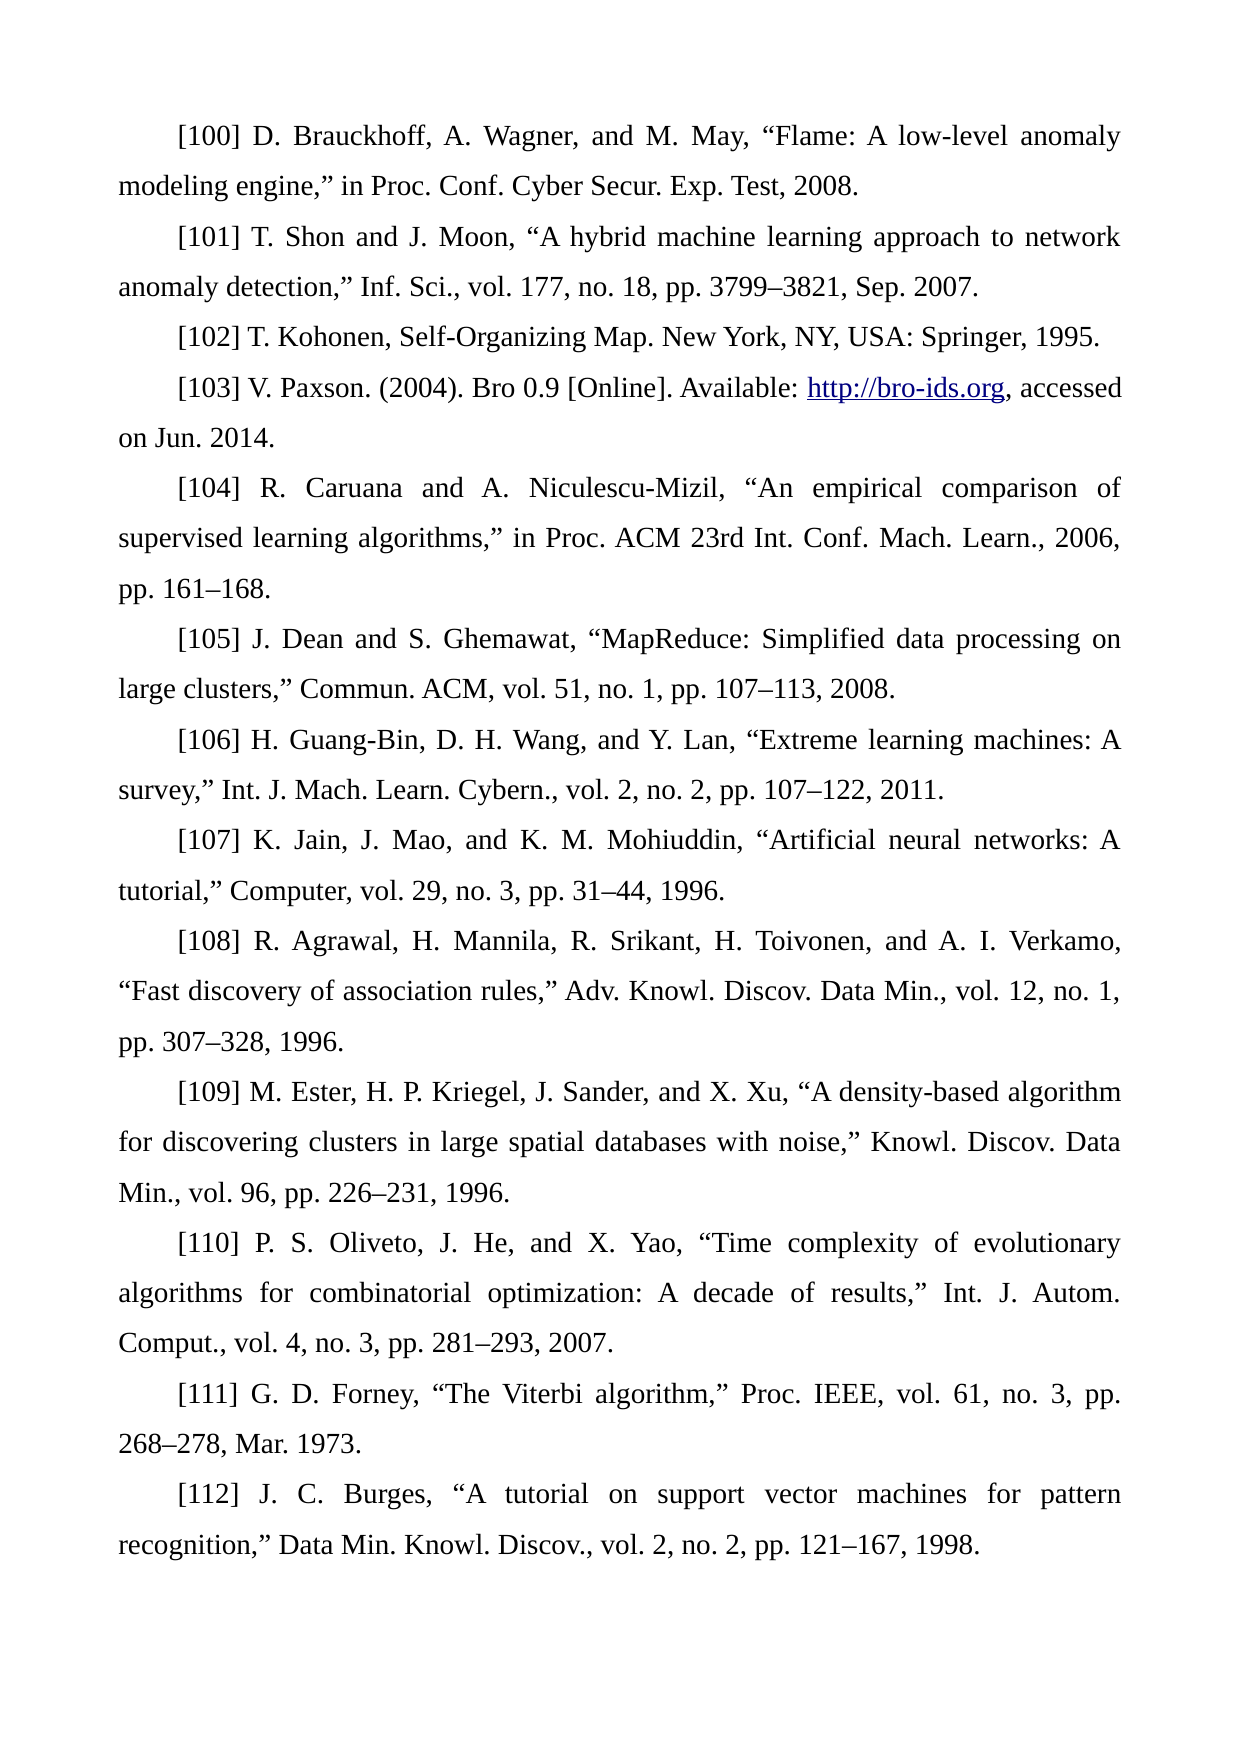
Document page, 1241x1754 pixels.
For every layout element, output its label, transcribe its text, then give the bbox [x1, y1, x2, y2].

text [100] D. Brauckhoff, A. Wagner, and M. May, “Flame: A low-level anomaly modeling engine,” in Proc. Conf. Cyber Secur. Exp. Test, 2008. [118, 118, 1122, 202]
text [112] J. C. Burges, “A tutorial on support vector machines for pattern recognition,” Data Min. Knowl. Discov., vol. 2, no. 2, pp. 121–167, 1998. [118, 1477, 1122, 1560]
text [108] R. Agrawal, H. Mannila, R. Srikant, H. Toivonen, and A. I. Verkamo, “Fast discovery of association rules,” Adv. Knowl. Discov. Data Min., vol. 12, no. 1, pp. 307–328, 1996. [118, 923, 1122, 1057]
text [106] H. Guang-Bin, D. H. Wang, and Y. Lan, “Extreme learning machines: A survey,” Int. J. Mach. Learn. Cybern., vol. 2, no. 2, pp. 107–122, 2011. [118, 722, 1122, 806]
text [103] V. Paxson. (2004). Bro 0.9 [Online]. Available: http://bro-ids.org, accessed on Jun. 2014. [118, 370, 1122, 453]
text [109] M. Ester, H. P. Kriegel, J. Sander, and X. Xu, “A density-based algorithm for discovering clusters in large spatial databases with noise,” Knowl. Discov. Data Min., vol. 96, pp. 226–231, 1996. [118, 1074, 1122, 1208]
text [101] T. Shon and J. Moon, “A hybrid machine learning approach to network anomaly detection,” Inf. Sci., vol. 177, no. 18, pp. 3799–3821, Sep. 2007. [118, 219, 1122, 303]
text [104] R. Caruana and A. Niculescu-Mizil, “An empirical comparison of supervised learning algorithms,” in Proc. ACM 23rd Int. Conf. Mach. Learn., 2006, pp. 161–168. [118, 470, 1122, 604]
text [110] P. S. Oliveto, J. He, and X. Yao, “Time complexity of evolutionary algorithms for combinatorial optimization: A decade of results,” Int. J. Autom. Comput., vol. 4, no. 3, pp. 281–293, 2007. [118, 1225, 1122, 1359]
text [105] J. Dean and S. Ghemawat, “MapReduce: Simplified data processing on large clusters,” Commun. ACM, vol. 51, no. 1, pp. 107–113, 2008. [118, 621, 1122, 705]
text [107] K. Jain, J. Mao, and K. M. Mohiuddin, “Artificial neural networks: A tutorial,” Computer, vol. 29, no. 3, pp. 31–44, 1996. [118, 822, 1122, 906]
text [111] G. D. Forney, “The Viterbi algorithm,” Proc. IEEE, vol. 61, no. 3, pp. 268–278, Mar. 1973. [118, 1376, 1122, 1460]
text [102] T. Kohonen, Self-Organizing Map. New York, NY, USA: Springer, 1995. [118, 319, 1122, 353]
